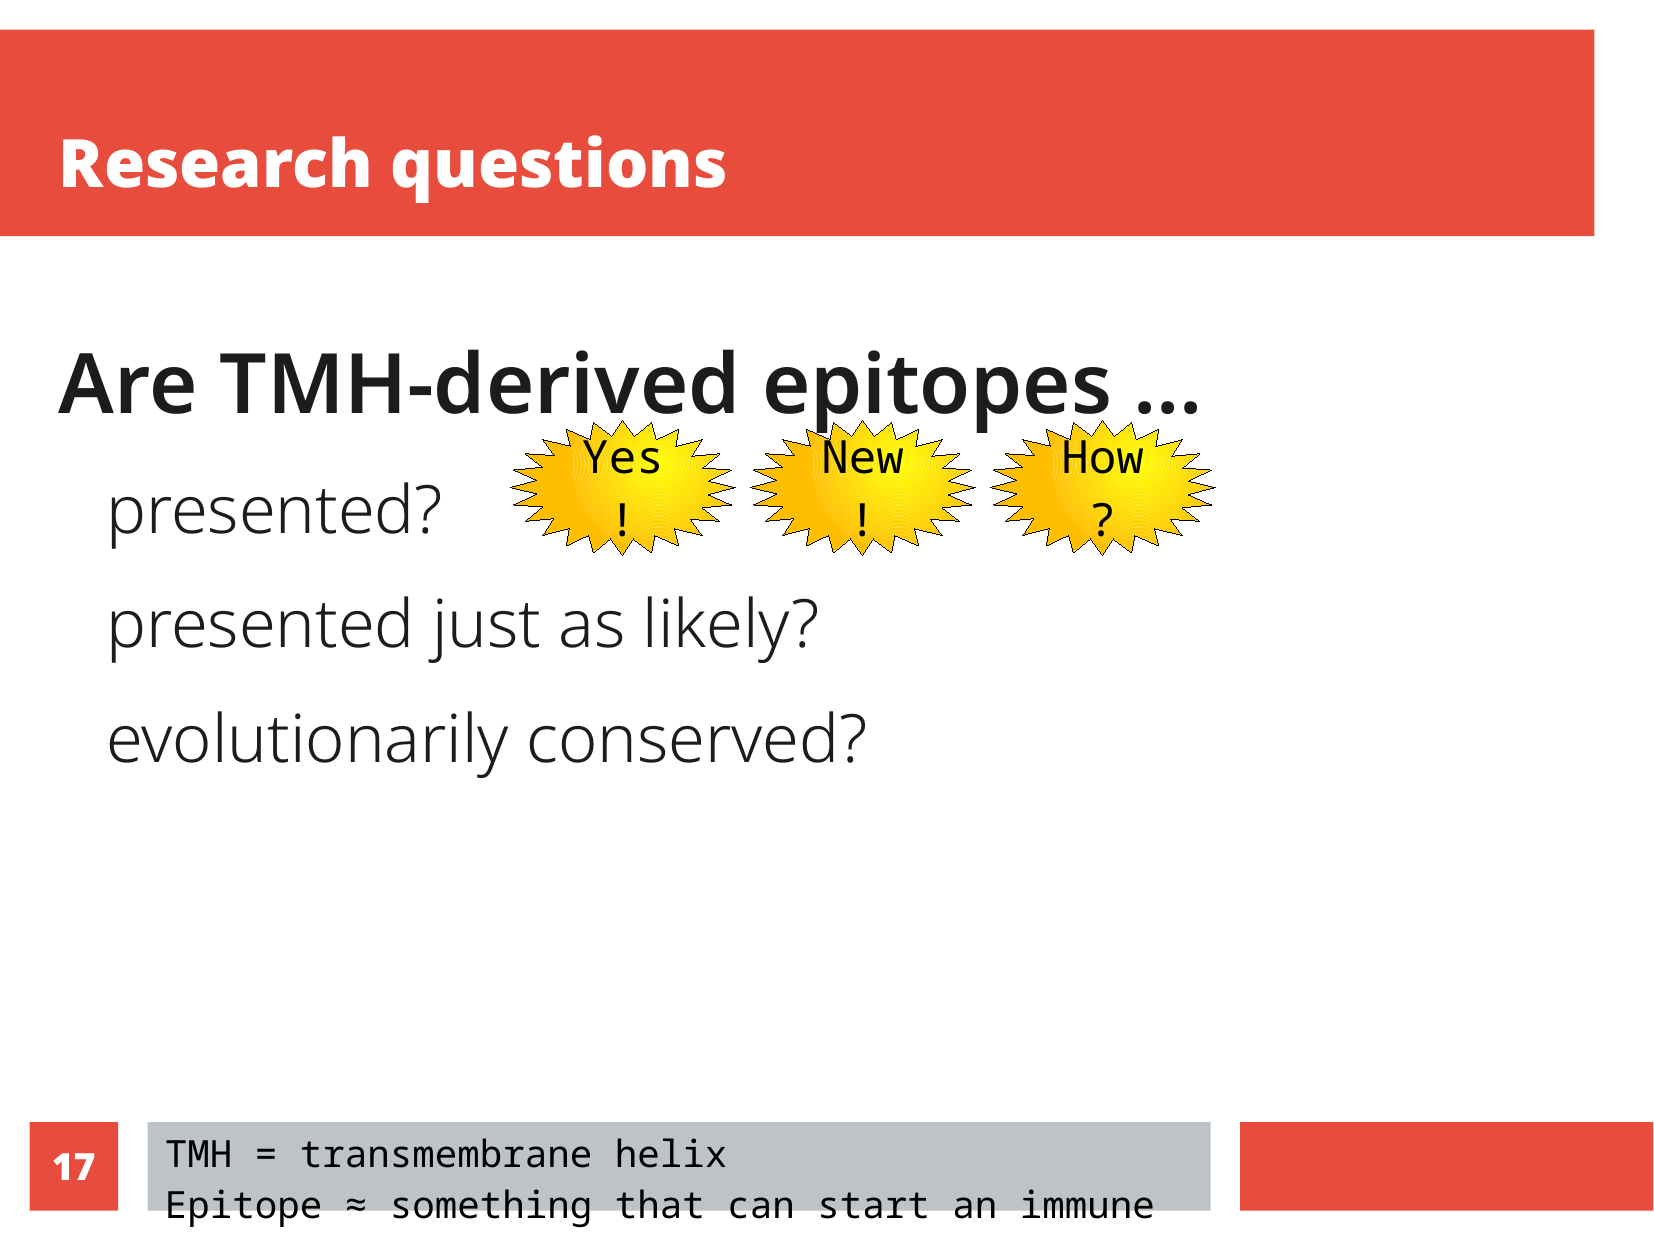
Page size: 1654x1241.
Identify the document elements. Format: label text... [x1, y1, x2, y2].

text_box How? [990, 420, 1216, 556]
text_box New! [750, 420, 976, 556]
list Are TMH-derived epitopes ... presented? presented just as likely? evolutionarily conserved? [59, 324, 1565, 1093]
text_box TMH = transmembrane helix Epitope ≈ something that can start an immune response [150, 1120, 1216, 1211]
text_box Yes! [510, 420, 736, 556]
title Research questions [59, 59, 1595, 207]
